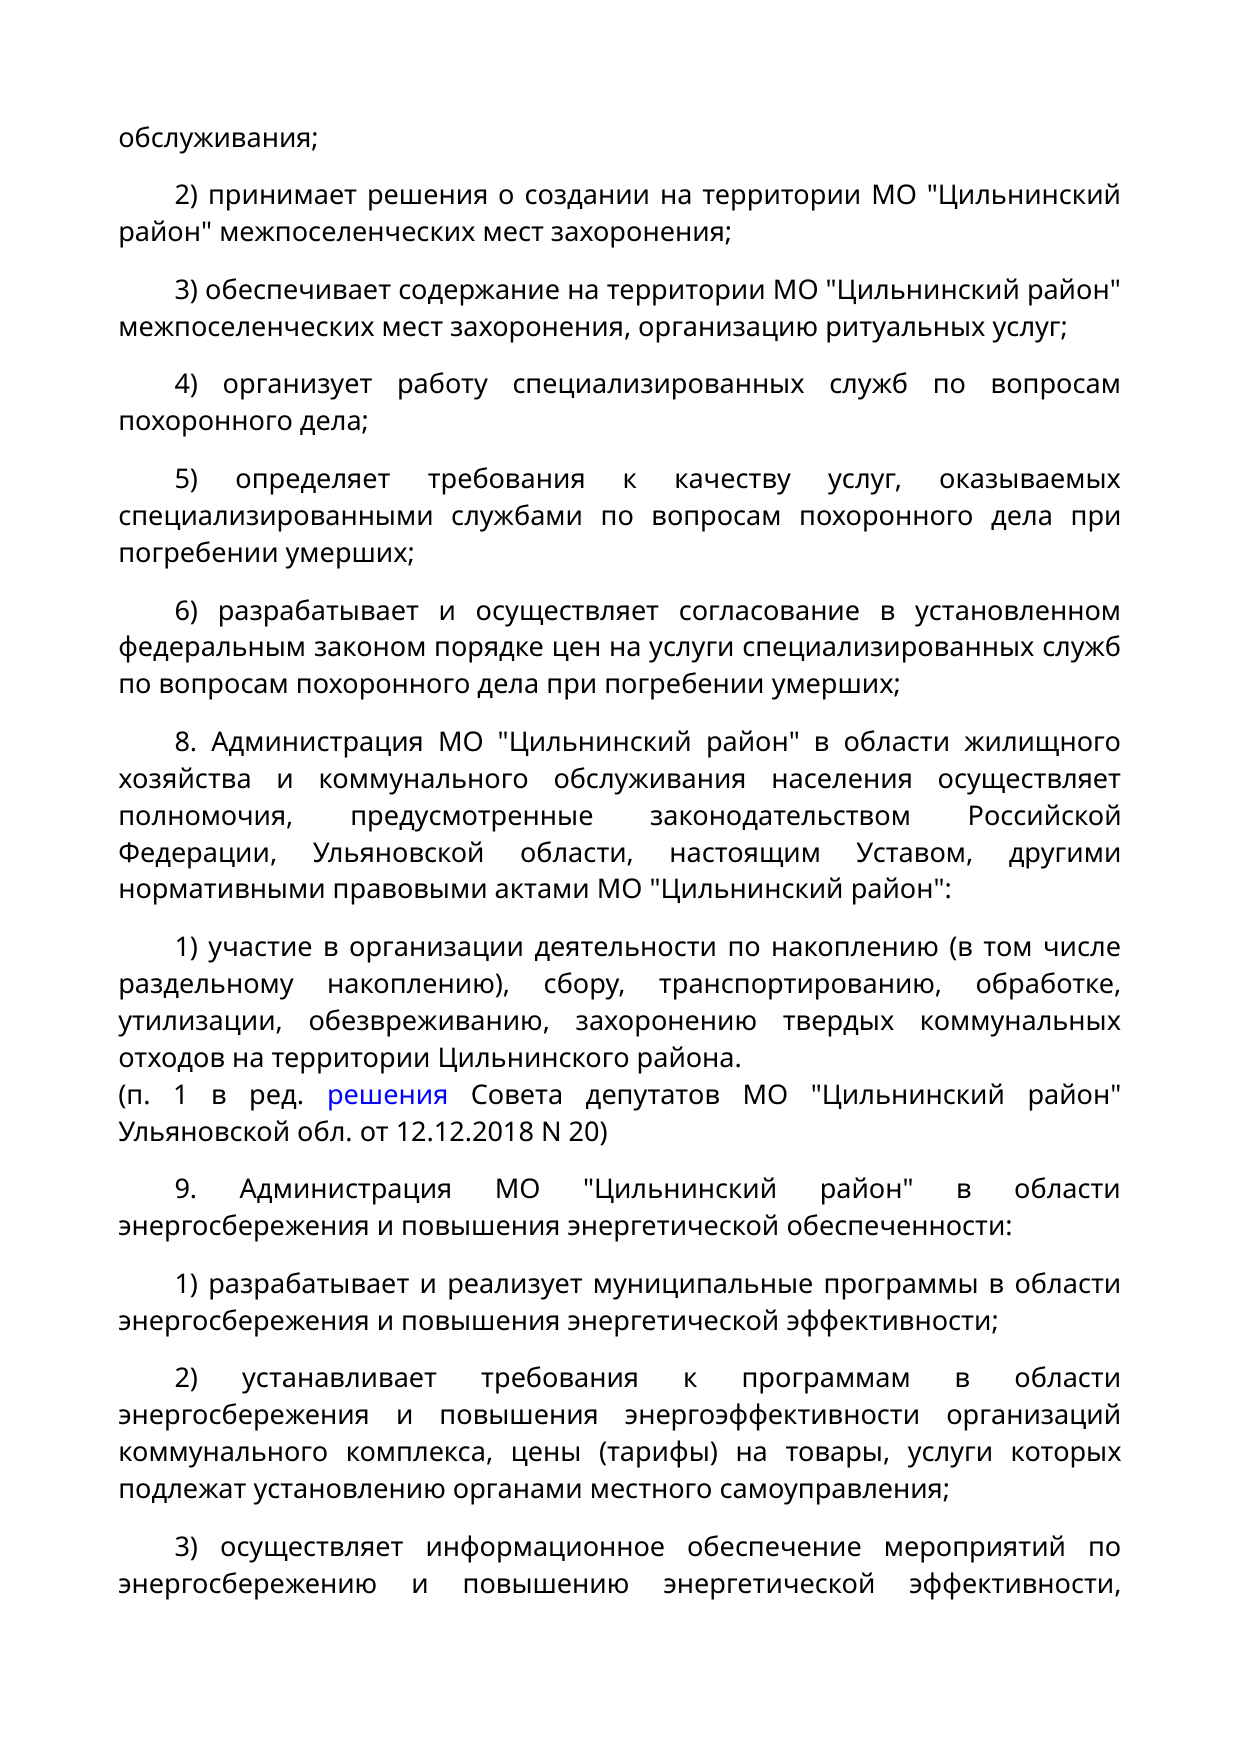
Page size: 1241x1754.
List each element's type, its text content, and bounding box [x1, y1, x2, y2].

text 6) разрабатывает и осуществляет согласование в установленном федеральным законом порядке цен на услуги специализированных служб по вопросам похоронного дела при погребении умерших; [118, 591, 1122, 702]
text 2) устанавливает требования к программам в области энергосбережения и повышения энергоэффективности организаций коммунального комплекса, цены (тарифы) на товары, услуги которых подлежат установлению органами местного самоуправления; [118, 1359, 1122, 1506]
text 2) принимает решения о создании на территории МО "Цильнинский район" межпоселенческих мест захоронения; [118, 176, 1122, 249]
text 1) разрабатывает и реализует муниципальные программы в области энергосбережения и повышения энергетической эффективности; [118, 1264, 1122, 1338]
text 3) осуществляет информационное обеспечение мероприятий по энергосбережению и повышению энергетической эффективности, [118, 1527, 1122, 1601]
text обслуживания; [118, 118, 1122, 155]
text 4) организует работу специализированных служб по вопросам похоронного дела; [118, 365, 1122, 439]
text 3) обеспечивает содержание на территории МО "Цильнинский район" межпоселенческих мест захоронения, организацию ритуальных услуг; [118, 270, 1122, 344]
text 1) участие в организации деятельности по накоплению (в том числе раздельному накоплению), сбору, транспортированию, обработке, утилизации, обезвреживанию, захоронению твердых коммунальных отходов на территории Цильнинского района. [118, 928, 1122, 1075]
text 9. Администрация МО "Цильнинский район" в области энергосбережения и повышения энергетической обеспеченности: [118, 1170, 1122, 1243]
text 8. Администрация МО "Цильнинский район" в области жилищного хозяйства и коммунального обслуживания населения осуществляет полномочия, предусмотренные законодательством Российской Федерации, Ульяновской области, настоящим Уставом, другими нормативными правовыми актами МО "Цильнинский район": [118, 722, 1122, 907]
text (п. 1 в ред. решения Совета депутатов МО "Цильнинский район" Ульяновской обл. от 12.12.2018 N 20) [118, 1075, 1122, 1149]
text 5) определяет требования к качеству услуг, оказываемых специализированными службами по вопросам похоронного дела при погребении умерших; [118, 459, 1122, 570]
